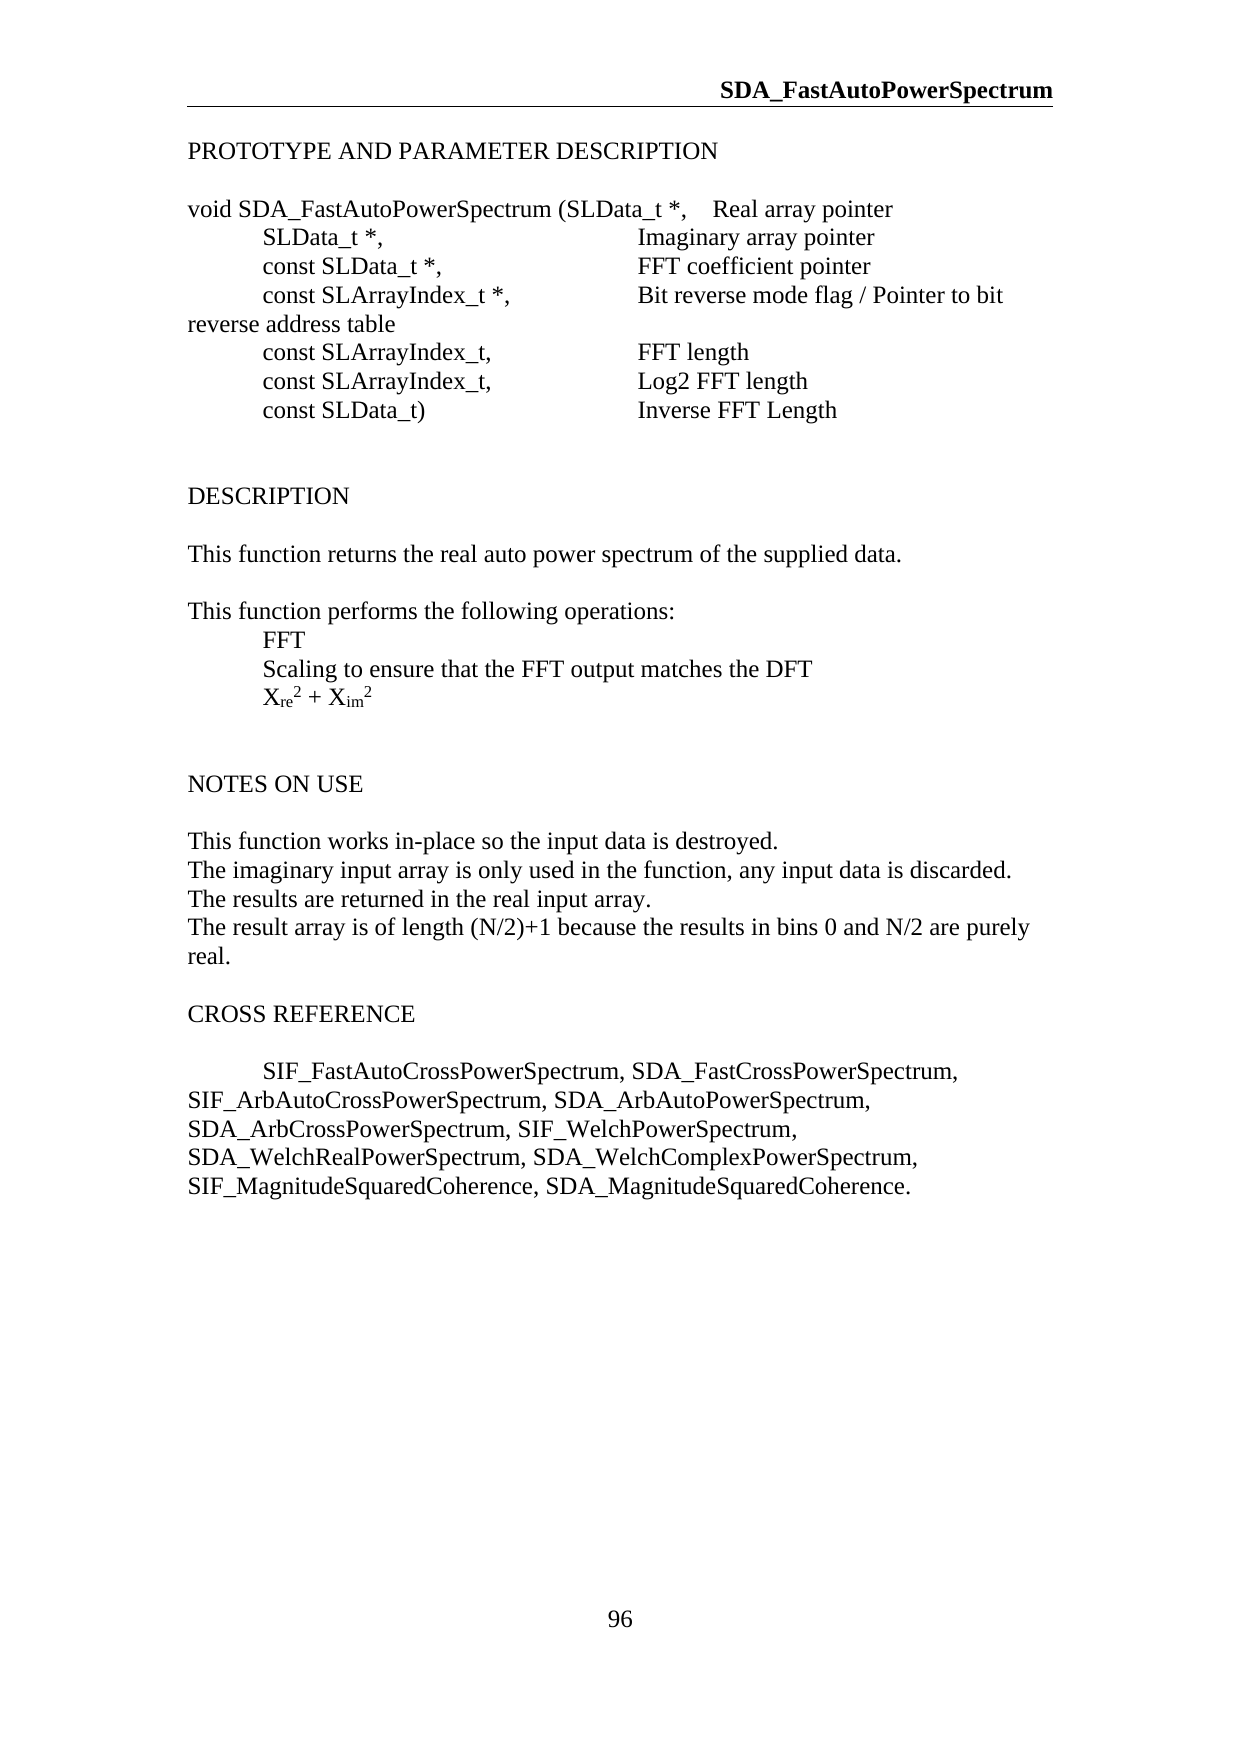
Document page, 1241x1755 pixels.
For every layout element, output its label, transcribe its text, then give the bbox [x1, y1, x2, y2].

text DESCRIPTION [187, 481, 1053, 510]
text const SLArrayIndex_t, Log2 FFT length [187, 366, 1053, 395]
text SLData_t *, Imaginary array pointer [187, 222, 1053, 251]
text Scaling to ensure that the FFT output matches the DFT [187, 654, 1053, 682]
text NOTES ON USE [187, 769, 1053, 797]
text void SDA_FastAutoPowerSpectrum (SLData_t *, Real array pointer [187, 194, 1053, 222]
text const SLData_t *, FFT coefficient pointer [187, 251, 1053, 280]
text SIF_FastAutoCrossPowerSpectrum, SDA_FastCrossPowerSpectrum, SIF_ArbAutoCrossPowerSpectrum, SDA_ArbAutoPowerSpectrum, SDA_ArbCrossPowerSpectrum, SIF_WelchPowerSpectrum, SDA_WelchRealPowerSpectrum, SDA_WelchComplexPowerSpectrum, SIF_MagnitudeSquaredCoherence, SDA_MagnitudeSquaredCoherence. [187, 1056, 1053, 1200]
text The imaginary input array is only used in the function, any input data is discarded. [187, 855, 1053, 884]
text This function returns the real auto power spectrum of the supplied data. [187, 539, 1053, 567]
text This function works in-place so the input data is destroyed. [187, 826, 1053, 855]
text const SLData_t) Inverse FFT Length [187, 395, 1053, 424]
text The result array is of length (N/2)+1 because the results in bins 0 and N/2 are purely real. [187, 912, 1053, 970]
text This function performs the following operations: [187, 596, 1053, 625]
subtitle SDA_FastAutoPowerSpectrum [187, 75, 1053, 106]
text FFT [187, 625, 1053, 654]
text PROTOTYPE AND PARAMETER DESCRIPTION [187, 136, 1053, 165]
text const SLArrayIndex_t, FFT length [187, 337, 1053, 366]
text CROSS REFERENCE [187, 999, 1053, 1027]
text const SLArrayIndex_t *, Bit reverse mode flag / Pointer to bit reverse address table [187, 280, 1053, 337]
text The results are returned in the real input array. [187, 884, 1053, 912]
text Xre2 + Xim2 [187, 682, 1053, 711]
